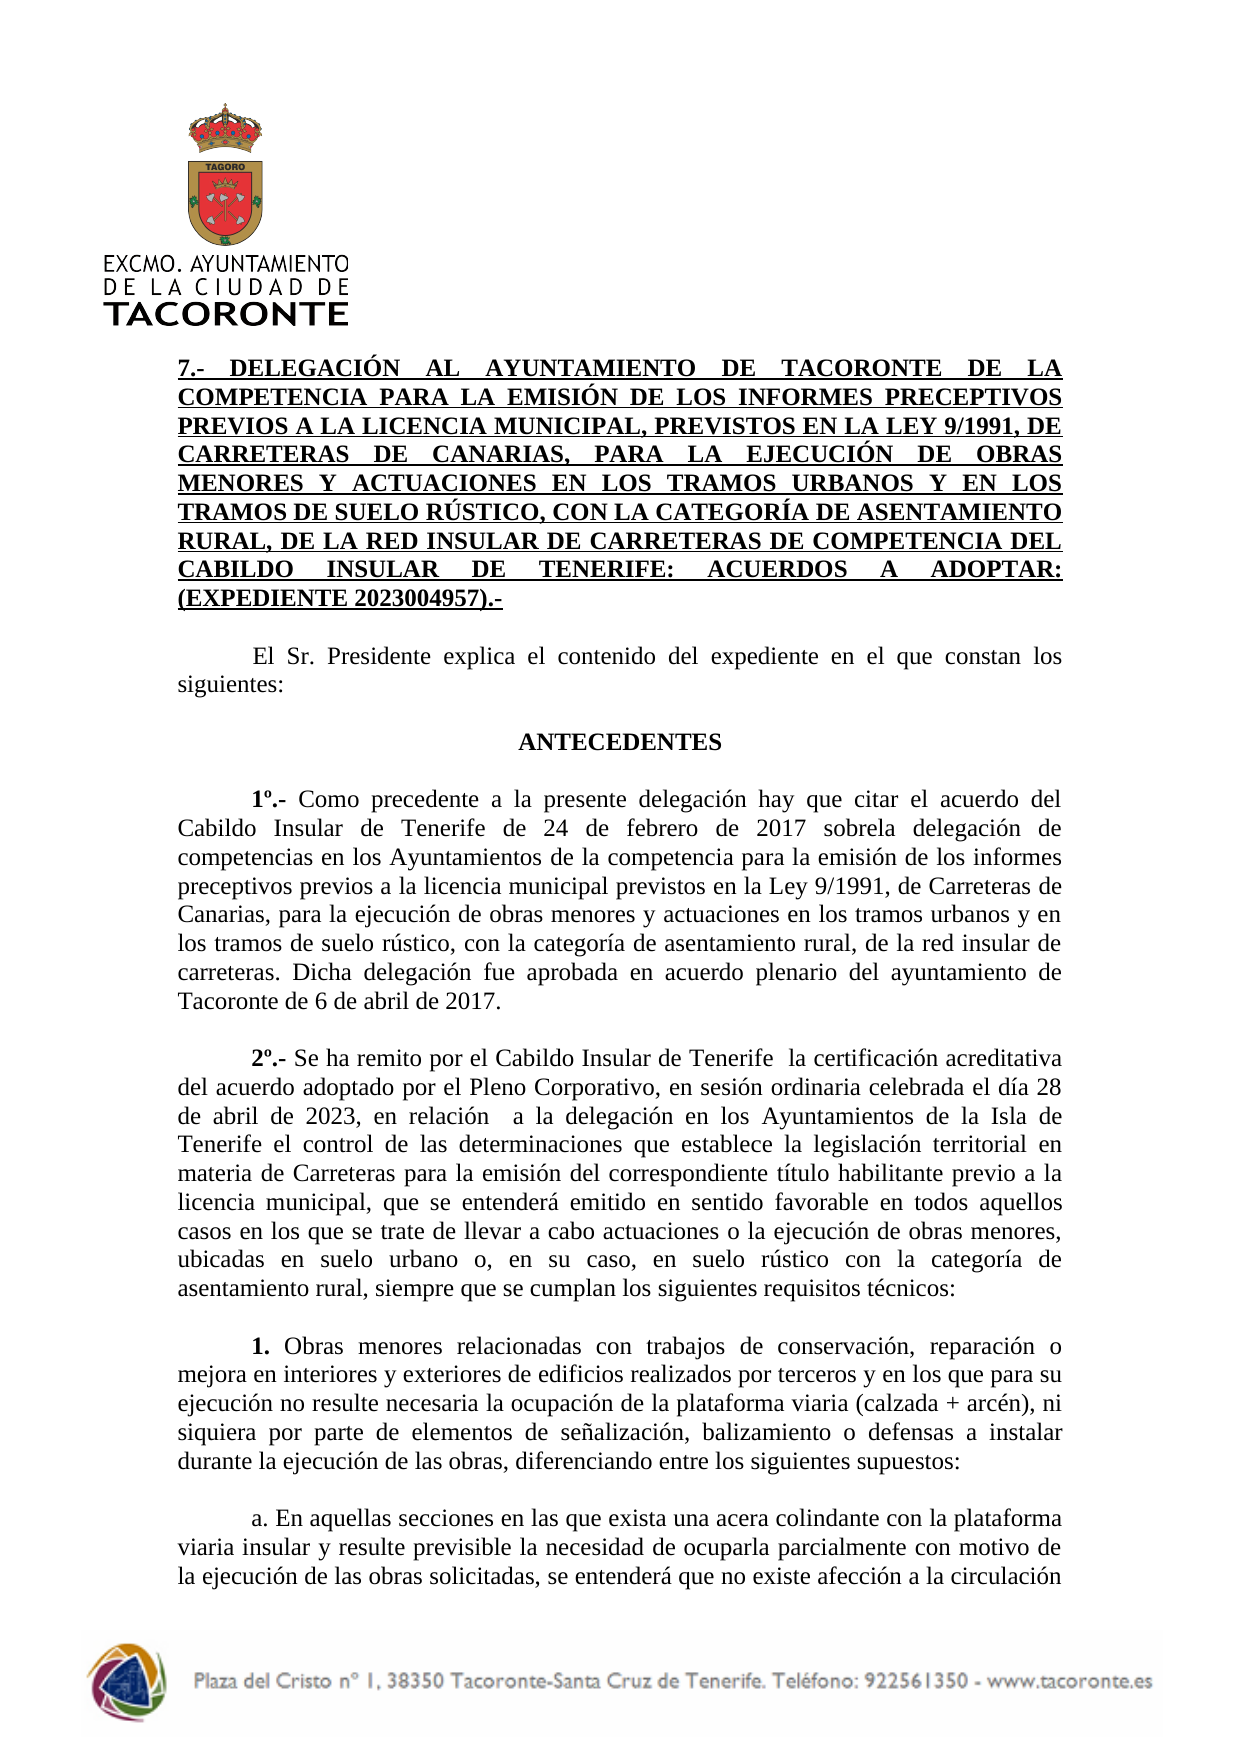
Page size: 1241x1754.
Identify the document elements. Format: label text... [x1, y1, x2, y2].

text ANTECEDENTES [177, 727, 1063, 756]
text PREVIOS A LA LICENCIA MUNICIPAL, PREVISTOS EN LA LEY 9/1991, DE [177, 408, 1063, 436]
text TRAMOS DE SUELO RÚSTICO, CON LA CATEGORÍA DE ASENTAMIENTO [177, 494, 1063, 522]
text 2º.- Se ha remito por el Cabildo Insular de Tenerife la certificación acreditativa del acuerdo adoptado por el Pleno Corporativo, en sesión ordinaria celebrada el día 28 de abril de 2023, en relación a la delegación en los Ayuntamientos de la Isla de Tenerife el control de las determinaciones que establece la legislación territorial en materia de Carreteras para la emisión del correspondiente título habilitante previo a la licencia municipal, que se entenderá emitido en sentido favorable en todos aquellos casos en los que se trate de llevar a cabo actuaciones o la ejecución de obras menores, ubicadas en suelo urbano o, en su caso, en suelo rústico con la categoría de asentamiento rural, siempre que se cumplan los siguientes requisitos técnicos: [177, 1043, 1063, 1302]
text CARRETERAS DE CANARIAS, PARA LA EJECUCIÓN DE OBRAS [177, 437, 1063, 464]
text RURAL, DE LA RED INSULAR DE CARRETERAS DE COMPETENCIA DEL [177, 523, 1063, 551]
text COMPETENCIA PARA LA EMISIÓN DE LOS INFORMES PRECEPTIVOS [177, 379, 1063, 407]
text (EXPEDIENTE 2023004957).- [177, 580, 1063, 612]
text 1. Obras menores relacionadas con trabajos de conservación, reparación o mejora en interiores y exteriores de edificios realizados por terceros y en los que para su ejecución no resulte necesaria la ocupación de la plataforma viaria (calzada + arcén), ni siquiera por parte de elementos de señalización, balizamiento o defensas a instalar durante la ejecución de las obras, diferenciando entre los siguientes supuestos: [177, 1331, 1063, 1474]
picture [103, 103, 348, 326]
text CABILDO INSULAR DE TENERIFE: ACUERDOS A ADOPTAR: [177, 552, 1063, 579]
text 7.- DELEGACIÓN AL AYUNTAMIENTO DE TACORONTE DE LA [177, 353, 1063, 378]
picture [80, 1630, 1163, 1737]
text a. En aquellas secciones en las que exista una acera colindante con la plataforma viaria insular y resulte previsible la necesidad de ocuparla parcialmente con motivo de la ejecución de las obras solicitadas, se entenderá que no existe afección a la circulación [177, 1503, 1063, 1589]
text 1º.- Como precedente a la presente delegación hay que citar el acuerdo del Cabildo Insular de Tenerife de 24 de febrero de 2017 sobrela delegación de competencias en los Ayuntamientos de la competencia para la emisión de los informes preceptivos previos a la licencia municipal previstos en la Ley 9/1991, de Carreteras de Canarias, para la ejecución de obras menores y actuaciones en los tramos urbanos y en los tramos de suelo rústico, con la categoría de asentamiento rural, de la red insular de carreteras. Dicha delegación fue aprobada en acuerdo plenario del ayuntamiento de Tacoronte de 6 de abril de 2017. [177, 784, 1063, 1014]
text MENORES Y ACTUACIONES EN LOS TRAMOS URBANOS Y EN LOS [177, 465, 1063, 493]
text El Sr. Presidente explica el contenido del expediente en el que constan los siguientes: [177, 641, 1063, 698]
